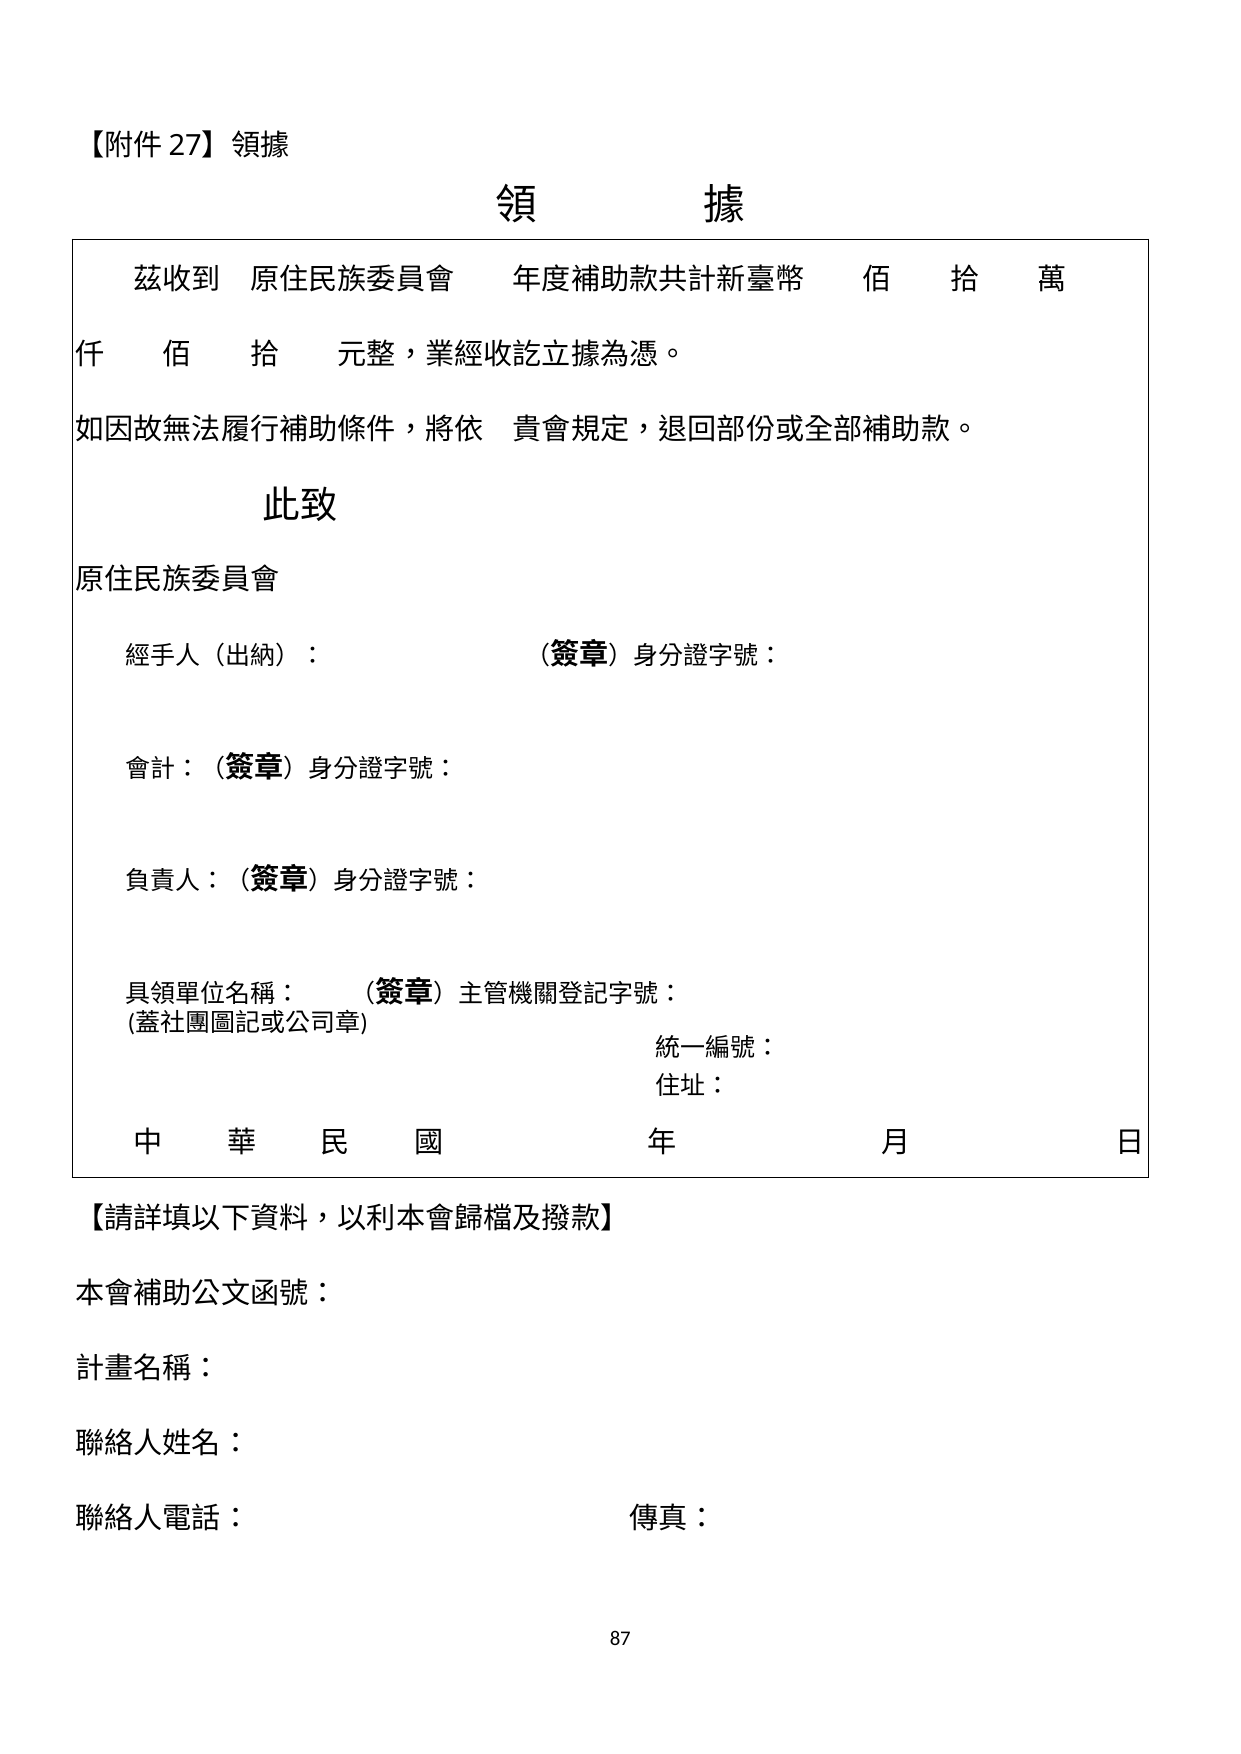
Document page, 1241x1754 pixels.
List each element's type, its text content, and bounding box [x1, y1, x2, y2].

text 本會補助公文函號： [75, 1253, 1165, 1328]
text 計畫名稱： [75, 1328, 1165, 1403]
text 聯絡人電話： 傳真： [75, 1478, 1165, 1553]
text 聯絡人姓名： [75, 1403, 1165, 1478]
text 【請詳填以下資料，以利本會歸檔及撥款】 [75, 1178, 1165, 1253]
list 【附件27】領據 [75, 121, 1152, 163]
table_header 茲收到 原住民族委員會 年度補助款共計新臺幣 佰 拾 萬 仟 佰 拾 元整，業經收訖立據為憑。 如因故無法履行補助條件，將依 貴會規定，退回部份或全部補助款。 此致 原住民族委員會 經手人（出納）： （簽章）身分證字號： 會計：（簽章）身分證字號： 負責人：（簽章）身分證字號： 具領單位名稱： （簽章）主管機關登記字號： 統一編號： 住址： 中 華 民 國 年 月 日 [73, 240, 1148, 1177]
text 領 據 [75, 163, 1165, 238]
